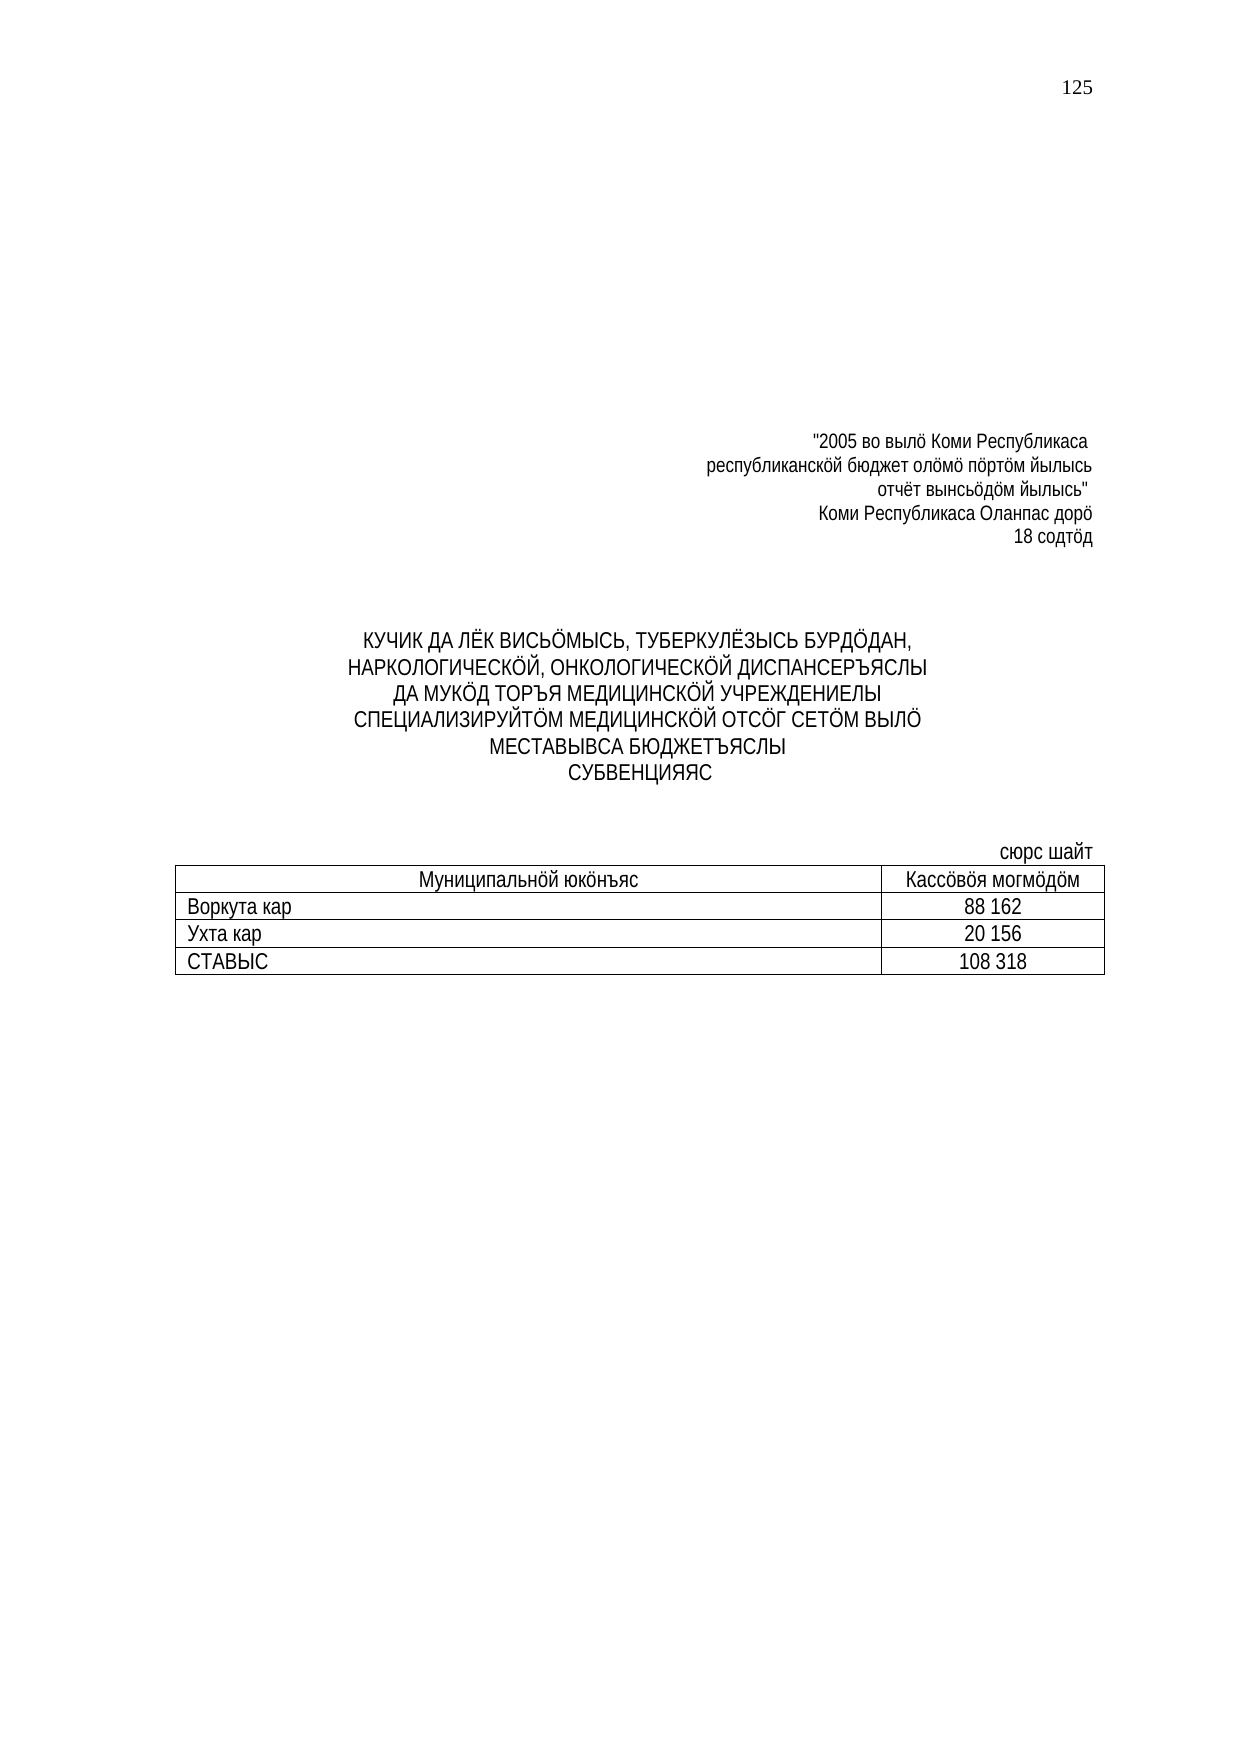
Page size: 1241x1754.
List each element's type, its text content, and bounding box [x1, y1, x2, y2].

table_cell 108 318 [882, 948, 1104, 974]
text НАРКОЛОГИЧЕСКÖЙ, ОНКОЛОГИЧЕСКÖЙ ДИСПАНСЕРЪЯСЛЫ [187, 654, 1093, 680]
table_header Кассöвöя могмöдöм [882, 866, 1104, 892]
text республиканскöй бюджет олöмö пöртöм йылысь [187, 452, 1093, 476]
text отчёт вынсьöдöм йылысь" [187, 476, 1093, 500]
text сюрс шайт [187, 838, 1093, 864]
text ДА МУКÖД ТОРЪЯ МЕДИЦИНСКÖЙ УЧРЕЖДЕНИЕЛЫ [187, 680, 1093, 706]
text 18 содтöд [187, 524, 1093, 548]
text КУЧИК ДА ЛЁК ВИСЬÖМЫСЬ, ТУБЕРКУЛЁЗЫСЬ БУРДÖДАН, [187, 627, 1093, 654]
text СУБВЕНЦИЯЯС [187, 759, 1093, 785]
text "2005 во вылö Коми Республикаса [187, 428, 1093, 452]
text МЕСТАВЫВСА БЮДЖЕТЪЯСЛЫ [187, 733, 1093, 759]
table_cell 88 162 [882, 893, 1104, 919]
table_cell Воркута кар [176, 893, 881, 919]
table_cell СТАВЫС [176, 948, 881, 974]
text СПЕЦИАЛИЗИРУЙТÖМ МЕДИЦИНСКÖЙ ОТСÖГ СЕТÖМ ВЫЛÖ [187, 706, 1093, 733]
text Коми Республикаса Оланпас дорö [187, 500, 1093, 524]
table_cell Ухта кар [176, 920, 881, 947]
table_header Муниципальнöй юкöнъяс [176, 866, 881, 892]
table_cell 20 156 [882, 920, 1104, 947]
